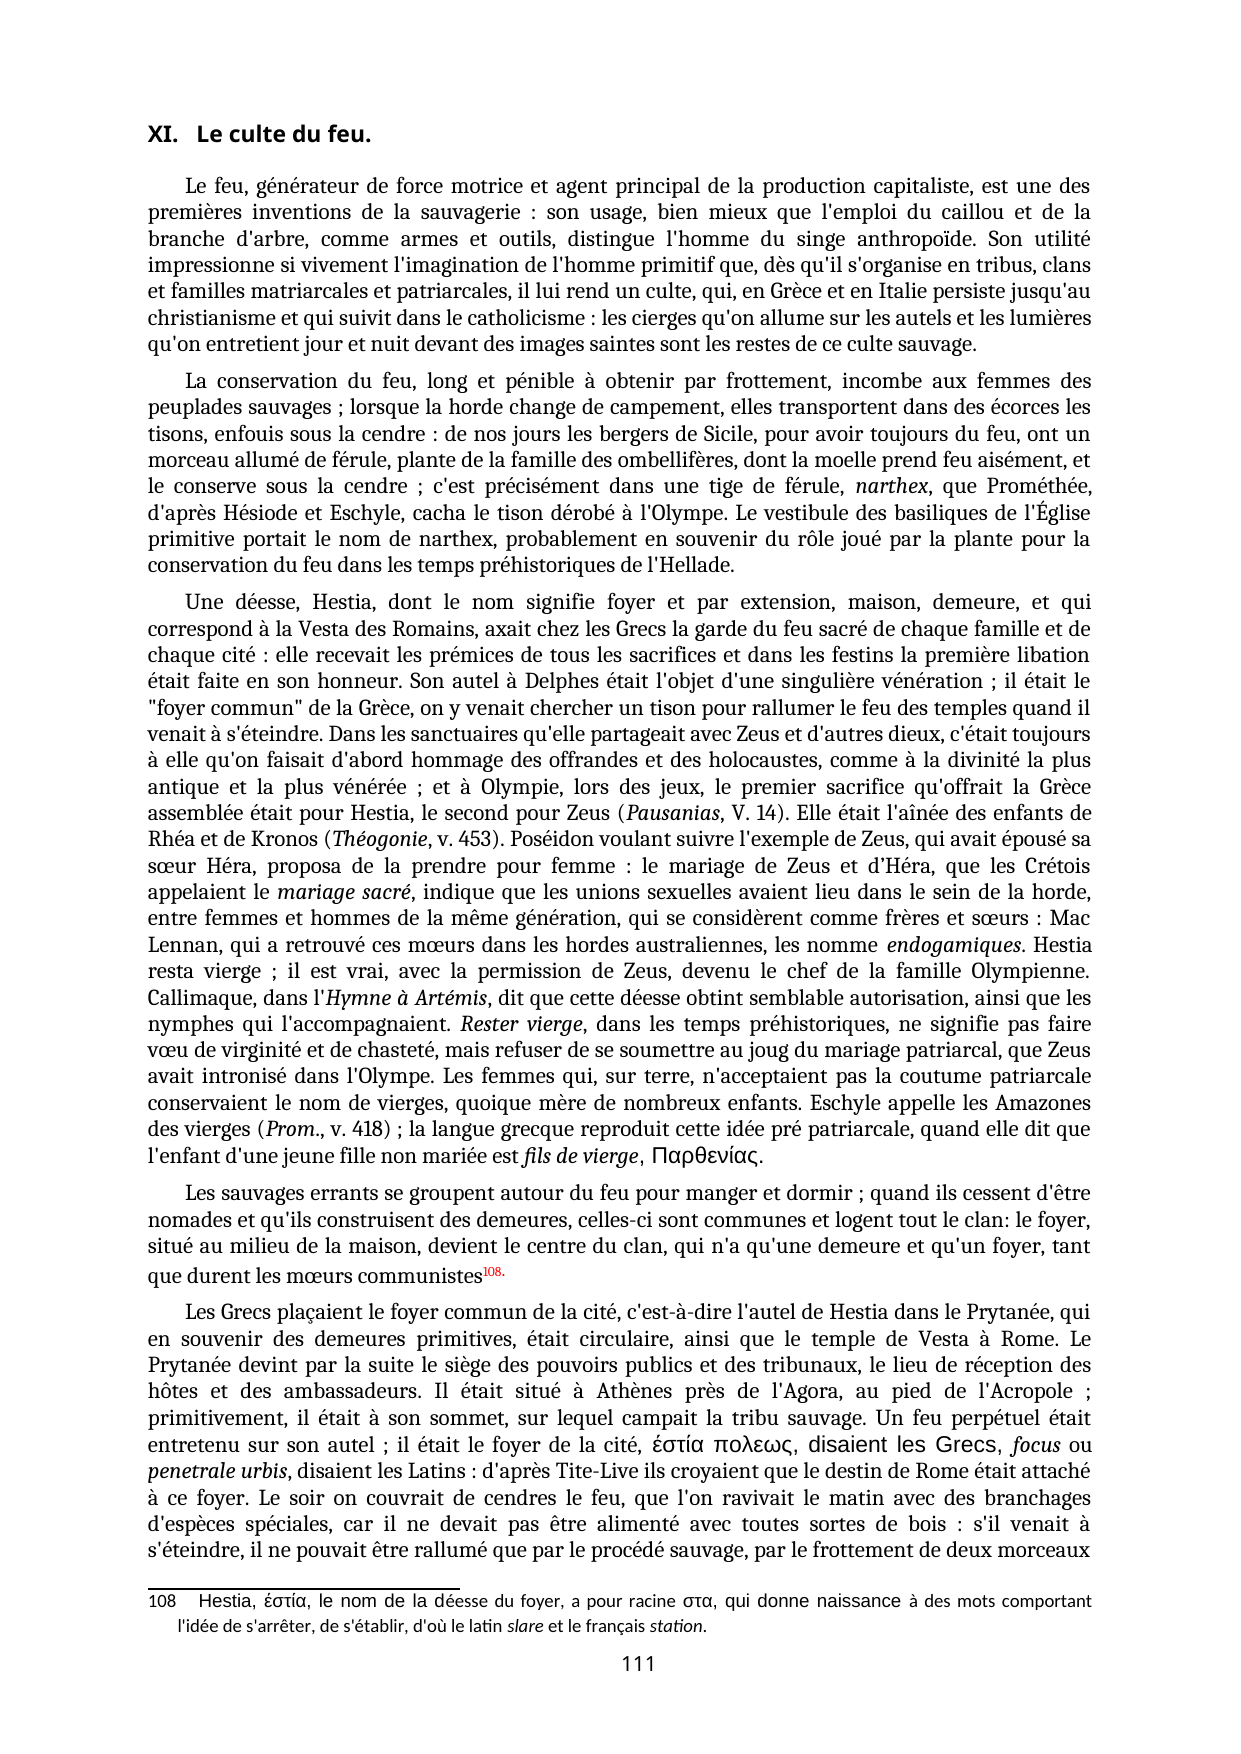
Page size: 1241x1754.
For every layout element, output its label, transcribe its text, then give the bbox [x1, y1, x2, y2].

text La conservation du feu, long et pénible à obtenir par frottement, incombe aux femmes des peuplades sauvages ; lorsque la horde change de campement, elles transportent dans des écorces les tisons, enfouis sous la cendre : de nos jours les bergers de Sicile, pour avoir toujours du feu, ont un morceau allumé de férule, plante de la famille des ombellifères, dont la moelle prend feu aisément, et le conserve sous la cendre ; c'est précisément dans une tige de férule, narthex, que Prométhée, d'après Hésiode et Eschyle, cacha le tison dérobé à l'Olympe. Le vestibule des basiliques de l'Église primitive portait le nom de narthex, probablement en souvenir du rôle joué par la plante pour la conservation du feu dans les temps préhistoriques de l'Hellade. [148, 368, 1093, 578]
text Une déesse, Hestia, dont le nom signifie foyer et par extension, maison, demeure, et qui correspond à la Vesta des Romains, axait chez les Grecs la garde du feu sacré de chaque famille et de chaque cité : elle recevait les prémices de tous les sacrifices et dans les festins la première libation était faite en son honneur. Son autel à Delphes était l'objet d'une singulière vénération ; il était le "foyer commun" de la Grèce, on y venait chercher un tison pour rallumer le feu des temples quand il venait à s'éteindre. Dans les sanctuaires qu'elle partageait avec Zeus et d'autres dieux, c'était toujours à elle qu'on faisait d'abord hommage des offrandes et des holocaustes, comme à la divinité la plus antique et la plus vénérée ; et à Olympie, lors des jeux, le premier sacrifice qu'offrait la Grèce assemblée était pour Hestia, le second pour Zeus (Pausanias, V. 14). Elle était l'aînée des enfants de Rhéa et de Kronos (Théogonie, v. 453). Poséidon voulant suivre l'exemple de Zeus, qui avait épousé sa sœur Héra, proposa de la prendre pour femme : le mariage de Zeus et d’Héra, que les Crétois appelaient le mariage sacré, indique que les unions sexuelles avaient lieu dans le sein de la horde, entre femmes et hommes de la même génération, qui se considèrent comme frères et sœurs : Mac Lennan, qui a retrouvé ces mœurs dans les hordes australiennes, les nomme endogamiques. Hestia resta vierge ; il est vrai, avec la permission de Zeus, devenu le chef de la famille Olympienne. Callimaque, dans l'Hymne à Artémis, dit que cette déesse obtint semblable autorisation, ainsi que les nymphes qui l'accompagnaient. Rester vierge, dans les temps préhistoriques, ne signifie pas faire vœu de virginité et de chasteté, mais refuser de se soumettre au joug du mariage patriarcal, que Zeus avait intronisé dans l'Olympe. Les femmes qui, sur terre, n'acceptaient pas la coutume patriarcale conservaient le nom de vierges, quoique mère de nombreux enfants. Eschyle appelle les Amazones des vierges (Prom., v. 418) ; la langue grecque reproduit cette idée pré patriarcale, quand elle dit que l'enfant d'une jeune fille non mariée est fils de vierge, Παρθενίας. [148, 589, 1093, 1169]
subtitle XI. Le culte du feu. [148, 118, 1093, 149]
text Le feu, générateur de force motrice et agent principal de la production capitaliste, est une des premières inventions de la sauvagerie : son usage, bien mieux que l'emploi du caillou et de la branche d'arbre, comme armes et outils, distingue l'homme du singe anthropoïde. Son utilité impressionne si vivement l'imagination de l'homme primitif que, dès qu'il s'organise en tribus, clans et familles matriarcales et patriarcales, il lui rend un culte, qui, en Grèce et en Italie persiste jusqu'au christianisme et qui suivit dans le catholicisme : les cierges qu'on allume sur les autels et les lumières qu'on entretient jour et nuit devant des images saintes sont les restes de ce culte sauvage. [148, 173, 1093, 357]
text Hestia, έστία, le nom de la déesse du foyer, a pour racine στα, qui donne naissance à des mots comportant l'idée de s'arrêter, de s'établir, d'où le latin slare et le français station. [148, 1589, 1093, 1637]
text Les sauvages errants se groupent autour du feu pour manger et dormir ; quand ils cessent d'être nomades et qu'ils construisent des demeures, celles-ci sont communes et logent tout le clan: le foyer, situé au milieu de la maison, devient le centre du clan, qui n'a qu'une demeure et qu'un foyer, tant que durent les mœurs communistes. [148, 1180, 1093, 1289]
text Les Grecs plaçaient le foyer commun de la cité, c'est-à-dire l'autel de Hestia dans le Prytanée, qui en souvenir des demeures primitives, était circulaire, ainsi que le temple de Vesta à Rome. Le Prytanée devint par la suite le siège des pouvoirs publics et des tribunaux, le lieu de réception des hôtes et des ambassadeurs. Il était situé à Athènes près de l'Agora, au pied de l'Acropole ; primitivement, il était à son sommet, sur lequel campait la tribu sauvage. Un feu perpétuel était entretenu sur son autel ; il était le foyer de la cité, έστία πολεως, disaient les Grecs, focus ou penetrale urbis, disaient les Latins : d'après Tite-Live ils croyaient que le destin de Rome était attaché à ce foyer. Le soir on couvrait de cendres le feu, que l'on ravivait le matin avec des branchages d'espèces spéciales, car il ne devait pas être alimenté avec toutes sortes de bois : s'il venait à s'éteindre, il ne pouvait être rallumé que par le procédé sauvage, par le frottement de deux morceaux [148, 1299, 1093, 1563]
